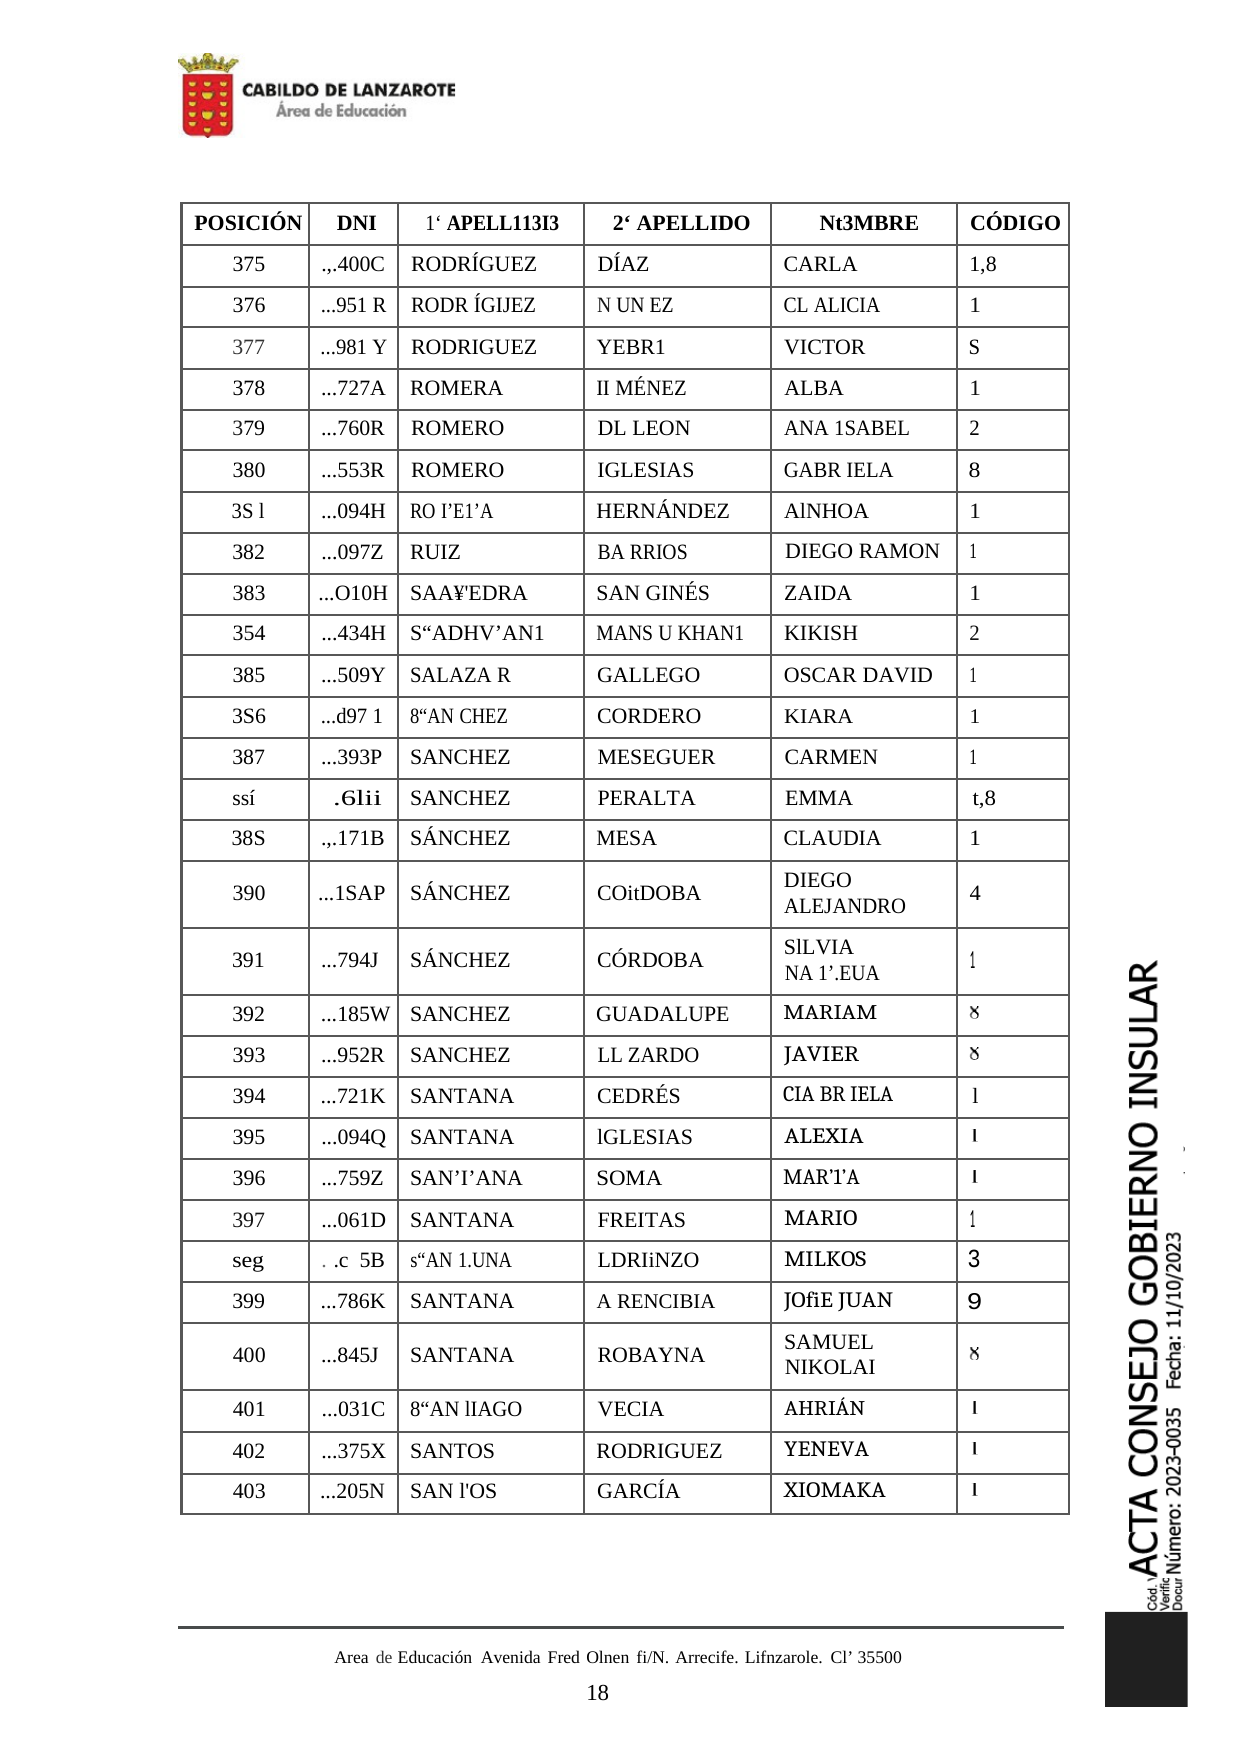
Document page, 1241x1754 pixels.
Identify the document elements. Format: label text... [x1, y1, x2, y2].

text IGLESIAS [597, 457, 770, 482]
picture [971, 1483, 978, 1496]
picture [969, 1347, 979, 1360]
text ...097Z [314, 539, 390, 564]
text MARIO [784, 1206, 956, 1231]
text CARMEN [784, 744, 956, 769]
text SOMA [596, 1165, 770, 1190]
text ROMERO [411, 457, 583, 482]
text ...760R [315, 415, 390, 441]
text DIEGO RAMON [785, 538, 956, 563]
text ...759Z [314, 1165, 390, 1190]
text 393 [192, 1042, 306, 1067]
text 397 [192, 1207, 305, 1232]
text CIA BR IELA [783, 1082, 956, 1107]
text SÁNCHEZ [410, 879, 583, 905]
text FREITAS [597, 1207, 770, 1232]
text ALBA [784, 375, 956, 400]
text ROBAYNA [597, 1342, 770, 1367]
text GARCÍA [597, 1478, 770, 1503]
text CARLA [783, 251, 956, 277]
text ...845J [313, 1342, 386, 1367]
text 387 [192, 744, 305, 769]
text SAMUEL [784, 1329, 956, 1354]
text DÍAZ [597, 251, 770, 277]
text 3 [967, 1246, 1068, 1275]
text SANCHEZ [410, 1001, 583, 1027]
text NIKOLAI [784, 1354, 956, 1379]
text OSCAR DAVID [783, 662, 956, 687]
text ...393P [313, 744, 390, 769]
picture [1105, 960, 1188, 1707]
text 401 [192, 1396, 306, 1421]
text 1 [969, 662, 1068, 687]
text 8“AN CHEZ [410, 703, 583, 728]
text 4 [969, 879, 1068, 905]
text ssí [183, 785, 304, 810]
text 378 [192, 375, 305, 400]
text l [972, 1083, 1068, 1108]
text 375 [192, 251, 305, 277]
text XIOMAKA [784, 1478, 956, 1503]
text ANA 1SABEL [784, 415, 956, 441]
text .,.400C [316, 251, 390, 277]
text MESA [596, 825, 770, 851]
text 1 [969, 1202, 1068, 1234]
text SANTANA [410, 1288, 583, 1313]
text ...727A [316, 375, 390, 400]
text A RENCIBIA [596, 1289, 770, 1313]
text CEDRÉS [597, 1083, 770, 1108]
text ...951 R [317, 292, 390, 318]
text RODR ÍGIJEZ [411, 292, 583, 318]
text BA RRIOS [597, 539, 770, 564]
text GALLEGO [597, 662, 770, 687]
text ALEXIA [784, 1124, 956, 1149]
text DIEGO ALEJANDRO [784, 867, 956, 918]
text SANCHEZ [410, 785, 583, 810]
text ROMERA [410, 375, 583, 400]
text ...O10H [313, 580, 393, 605]
text DNI [317, 210, 396, 236]
text 382 [192, 539, 305, 564]
text COitDOBA [597, 879, 770, 905]
text 1 [969, 498, 1068, 523]
text 403 [192, 1478, 306, 1503]
text ...981 Y [317, 334, 390, 359]
text CÓRDOBA [597, 947, 770, 972]
text 8“AN lIAGO [410, 1396, 583, 1421]
text CÓDIGO [970, 210, 1068, 236]
text 400 [192, 1342, 306, 1367]
text SANTANA [410, 1342, 583, 1367]
text ...1SAP [313, 879, 390, 905]
text Nt3MBRE [819, 210, 956, 236]
text 399 [192, 1288, 305, 1313]
text MANS U KHAN1 [596, 620, 770, 646]
text 380 [192, 457, 306, 482]
text SANTANA [410, 1124, 583, 1149]
text CL ALICIA [783, 292, 956, 318]
text 9 [966, 1289, 1068, 1316]
text GABR IELA [783, 457, 956, 482]
text ...786K [316, 1288, 390, 1313]
text 1 [969, 375, 1068, 400]
text 391 [192, 947, 304, 972]
text ...094H [316, 498, 390, 523]
picture [971, 1401, 978, 1414]
picture [971, 1170, 978, 1183]
text ...185W [317, 1001, 394, 1027]
text 379 [192, 415, 305, 441]
text LL ZARDO [597, 1042, 770, 1067]
text ...434H [317, 620, 390, 646]
text s“AN 1.UNA [410, 1247, 583, 1272]
text SALAZA R [410, 662, 583, 687]
text KIKISH [784, 620, 956, 646]
text 1‘ APELL113I3 [425, 210, 583, 236]
text SAN GINÉS [596, 580, 770, 605]
text 383 [192, 580, 306, 605]
text 1 [969, 292, 1068, 318]
text SÁNCHEZ [410, 947, 583, 972]
text AHRIÁN [784, 1397, 956, 1421]
text MAR’1’A [783, 1164, 956, 1190]
text YEBR1 [596, 334, 770, 359]
text ...205N [314, 1478, 390, 1503]
text RUIZ [410, 539, 583, 564]
text ...375X [317, 1438, 390, 1463]
text 1 [969, 825, 1068, 851]
text MILKOS [784, 1247, 956, 1272]
text SÁNCHEZ [410, 825, 583, 851]
picture [971, 1442, 978, 1455]
text ...794J [313, 947, 386, 972]
text PERALTA [597, 785, 770, 810]
text SANTANA [410, 1083, 583, 1108]
text SANTANA [410, 1207, 583, 1232]
text VECIA [597, 1396, 770, 1421]
text SANTOS [410, 1438, 583, 1463]
text 354 [192, 620, 306, 646]
text 385 [192, 662, 305, 687]
picture [971, 1129, 978, 1142]
text SAN l'OS [410, 1478, 583, 1503]
text SANCHEZ [410, 744, 583, 769]
text 377 [192, 334, 305, 359]
text 1 [969, 943, 1068, 975]
text 392 [192, 1001, 305, 1027]
text HERNÁNDEZ [596, 498, 770, 523]
text CORDERO [597, 703, 770, 728]
text 8 [968, 457, 1068, 482]
text 376 [192, 292, 306, 318]
text ...721K [316, 1083, 390, 1108]
text DL LEON [597, 415, 770, 441]
text .6lii [324, 785, 390, 810]
text RO I’E1’A [410, 498, 583, 523]
text ...d97 1 [313, 703, 390, 728]
text ...031C [317, 1396, 390, 1421]
text 390 [192, 879, 306, 905]
text 1 [969, 538, 1068, 563]
text . .c 5B [316, 1247, 390, 1272]
text ...952R [315, 1042, 390, 1067]
text 396 [192, 1165, 306, 1190]
text JAVIER [784, 1042, 956, 1067]
text 1,8 [969, 251, 1068, 277]
text .,.171B [315, 825, 390, 851]
text 402 [192, 1438, 306, 1463]
text LDRIiNZO [597, 1247, 770, 1272]
text EMMA [785, 785, 956, 810]
text RODRIGUEZ [411, 334, 583, 359]
text POSICIÓN [192, 210, 304, 236]
text ZAIDA [784, 580, 956, 605]
text seg [192, 1247, 304, 1272]
text 2 [969, 620, 1068, 646]
text RODRIGUEZ [596, 1438, 770, 1463]
text 3S6 [192, 703, 306, 728]
text RODRÍGUEZ [411, 251, 583, 277]
picture [969, 1047, 979, 1060]
text 1 [969, 703, 1068, 728]
text S [968, 334, 1068, 359]
text 1 [969, 580, 1068, 605]
picture [178, 53, 456, 138]
text 3S l [191, 498, 304, 523]
text ...094Q [317, 1124, 390, 1149]
text JOfiE JUAN [784, 1288, 956, 1313]
text SAN’I’ANA [410, 1165, 583, 1190]
text lGLESIAS [597, 1124, 770, 1149]
text SAA¥'EDRA [410, 580, 583, 605]
text SANCHEZ [410, 1042, 583, 1067]
text ...061D [317, 1207, 390, 1232]
text GUADALUPE [596, 1001, 770, 1027]
text S“ADHV’AN1 [410, 620, 583, 646]
text 2‘ APELLIDO [613, 210, 770, 236]
text MARIAM [783, 1001, 956, 1025]
text KIARA [784, 703, 956, 728]
text ...553R [315, 457, 390, 482]
text II MÉNEZ [596, 375, 770, 400]
text 394 [192, 1083, 306, 1108]
text CLAUDIA [783, 825, 956, 851]
text YENEVA [784, 1437, 956, 1462]
picture [969, 1006, 979, 1019]
text 395 [192, 1124, 305, 1149]
text t,8 [972, 785, 1068, 810]
text MESEGUER [597, 744, 770, 769]
text VICTOR [784, 334, 956, 359]
text N UN EZ [597, 292, 770, 318]
text AlNHOA [784, 498, 956, 523]
text SlLVIA NA 1’.EUA [784, 934, 881, 985]
text 38S [192, 825, 305, 851]
text ...509Y [316, 662, 390, 687]
text 1 [969, 744, 1068, 769]
text ROMERO [411, 415, 583, 441]
text Area de Educación Avenida Fred Olnen fi/N. Arrecife. Lifnzarole. Cl’ 35500 [334, 1647, 1198, 1667]
text 2 [969, 415, 1068, 441]
